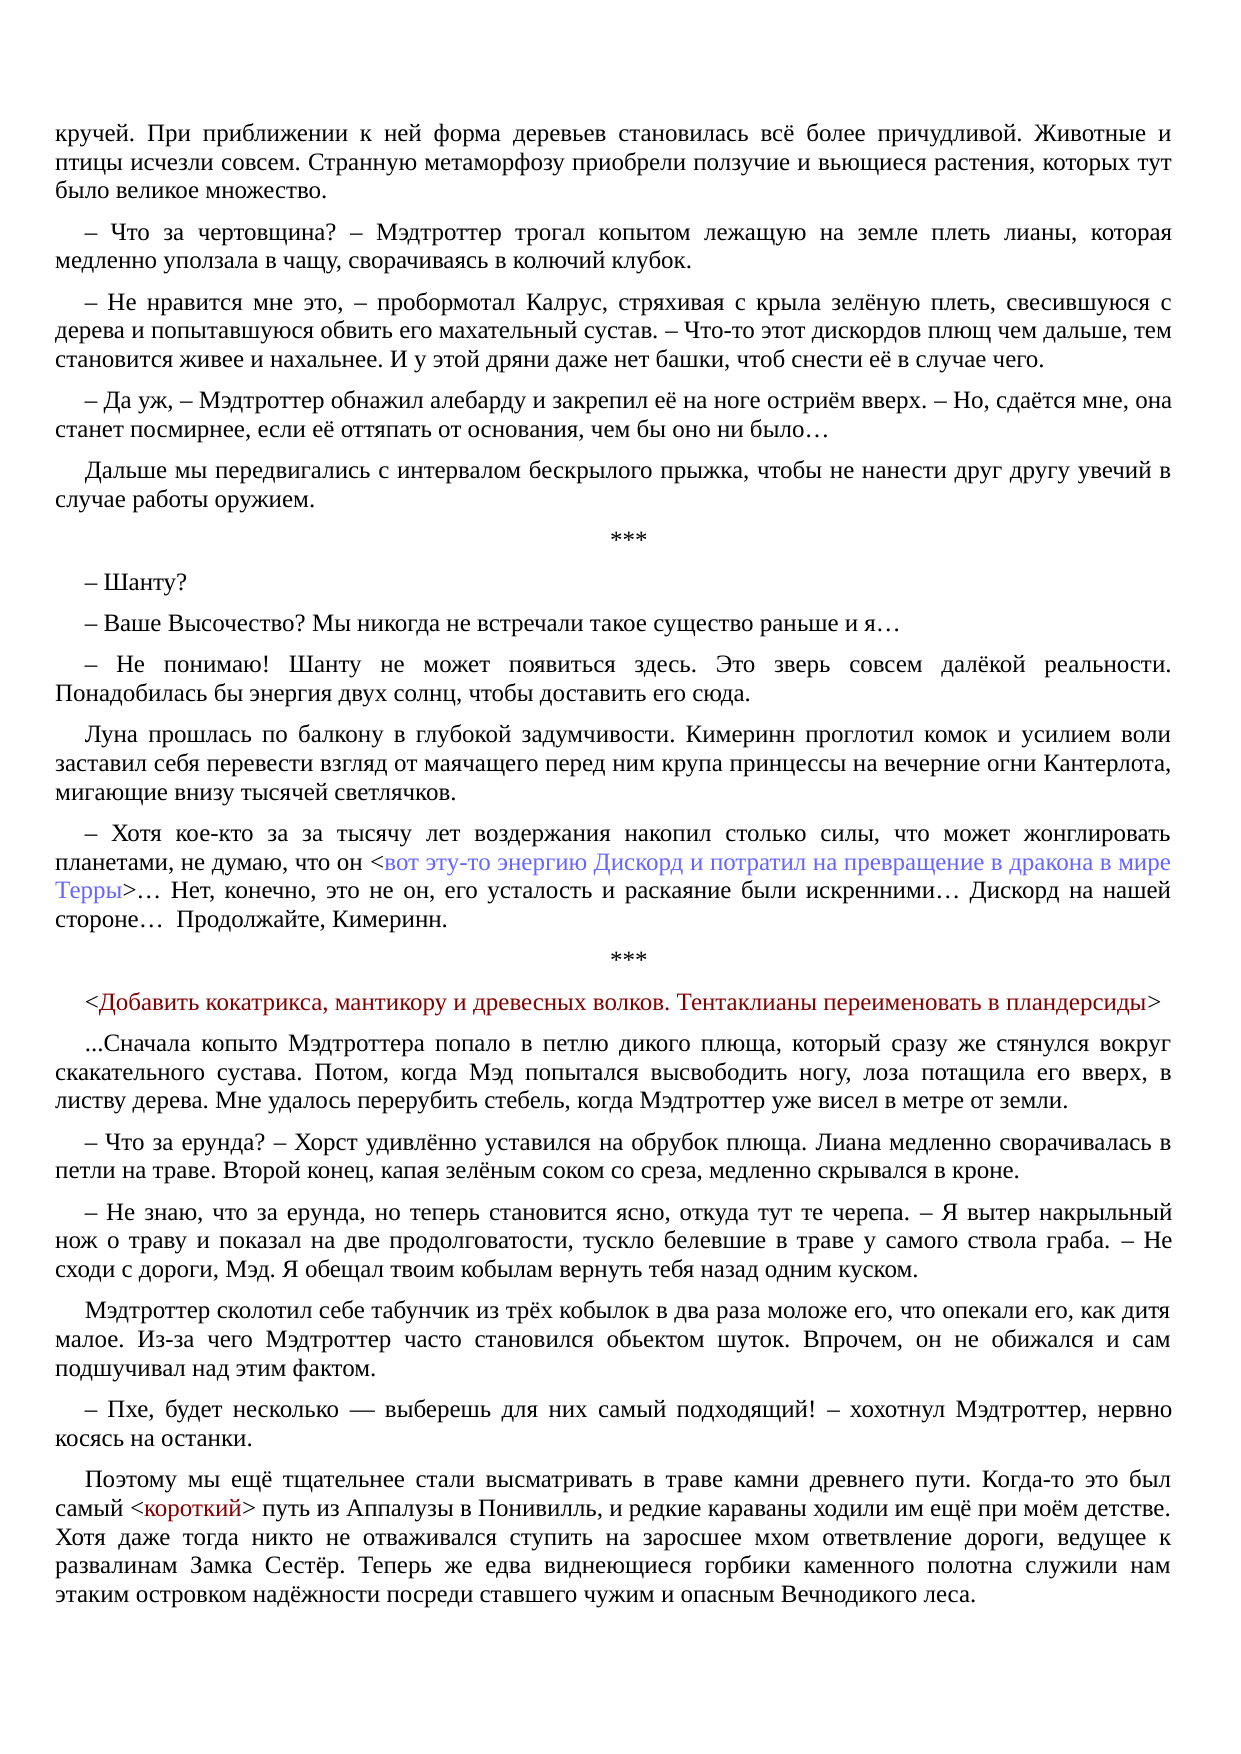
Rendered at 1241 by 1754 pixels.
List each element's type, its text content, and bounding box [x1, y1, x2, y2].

text – Что за ерунда? – Хорст удивлённо уставился на обрубок плюща. Лиана медленно сворачивалась в петли на траве. Второй конец, капая зелёным соком со среза, медленно скрывался в кроне. [55, 1127, 1172, 1184]
text *** [55, 526, 1172, 554]
text – Да уж, – Мэдтроттер обнажил алебарду и закрепил её на ноге остриём вверх. – Но, сдаётся мне, она станет посмирнее, если её оттяпать от основания, чем бы оно ни было… [55, 386, 1172, 443]
text – Пхе, будет несколько — выберешь для них самый подходящий! – хохотнул Мэдтроттер, нервно косясь на останки. [55, 1394, 1172, 1452]
text – Не знаю, что за ерунда, но теперь становится ясно, откуда тут те черепа. – Я вытер накрыльный нож о траву и показал на две продолговатости, тускло белевшие в траве у самого ствола граба. – Не сходи с дороги, Мэд. Я обещал твоим кобылам вернуть тебя назад одним куском. [55, 1197, 1172, 1283]
text – Ваше Высочество? Мы никогда не встречали такое существо раньше и я… [55, 608, 1172, 637]
text Луна прошлась по балкону в глубокой задумчивости. Кимеринн проглотил комок и усилием воли заставил себя перевести взгляд от маячащего перед ним крупа принцессы на вечерние огни Кантерлота, мигающие внизу тысячей светлячков. [55, 719, 1172, 806]
text ...Сначала копыто Мэдтроттера попало в петлю дикого плюща, который сразу же стянулся вокруг скакательного сустава. Потом, когда Мэд попытался высвободить ногу, лоза потащила его вверх, в листву дерева. Мне удалось перерубить стебель, когда Мэдтроттер уже висел в метре от земли. [55, 1028, 1172, 1114]
text – Не нравится мне это, – пробормотал Калрус, стряхивая с крыла зелёную плеть, свесившуюся с дерева и попытавшуюся обвить его махательный сустав. – Что-то этот дискордов плющ чем дальше, тем становится живее и нахальнее. И у этой дряни даже нет башки, чтоб снести её в случае чего. [55, 287, 1172, 373]
text – Не понимаю! Шанту не может появиться здесь. Это зверь совсем далёкой реальности. Понадобилась бы энергия двух солнц, чтобы доставить его сюда. [55, 649, 1172, 707]
text – Хотя кое-кто за за тысячу лет воздержания накопил столько силы, что может жонглировать планетами, не думаю, что он <вот эту-то энергию Дискорд и потратил на превращение в дракона в мире Терры>… Нет, конечно, это не он, его усталость и раскаяние были искренними… Дискорд на нашей стороне… Продолжайте, Кимеринн. [55, 818, 1172, 933]
text <Добавить кокатрикса, мантикору и древесных волков. Тентаклианы переименовать в пландерсиды> [55, 987, 1172, 1016]
text – Что за чертовщина? – Мэдтроттер трогал копытом лежащую на земле плеть лианы, которая медленно уползала в чащу, сворачиваясь в колючий клубок. [55, 217, 1172, 274]
text *** [55, 946, 1172, 974]
text Поэтому мы ещё тщательнее стали высматривать в траве камни древнего пути. Когда-то это был самый <короткий> путь из Аппалузы в Понивилль, и редкие караваны ходили им ещё при моём детстве. Хотя даже тогда никто не отваживался ступить на заросшее мхом ответвление дороги, ведущее к развалинам Замка Сестёр. Теперь же едва виднеющиеся горбики каменного полотна служили нам этаким островком надёжности посреди ставшего чужим и опасным Вечнодикого леса. [55, 1464, 1172, 1608]
text кручей. При приближении к ней форма деревьев становилась всё более причудливой. Животные и птицы исчезли совсем. Странную метаморфозу приобрели ползучие и вьющиеся растения, которых тут было великое множество. [55, 118, 1172, 204]
text – Шанту? [55, 567, 1172, 596]
text Мэдтроттер сколотил себе табунчик из трёх кобылок в два раза моложе его, что опекали его, как дитя малое. Из-за чего Мэдтроттер часто становился обьектом шуток. Впрочем, он не обижался и сам подшучивал над этим фактом. [55, 1296, 1172, 1382]
text Дальше мы передвигались с интервалом бескрылого прыжка, чтобы не нанести друг другу увечий в случае работы оружием. [55, 456, 1172, 513]
